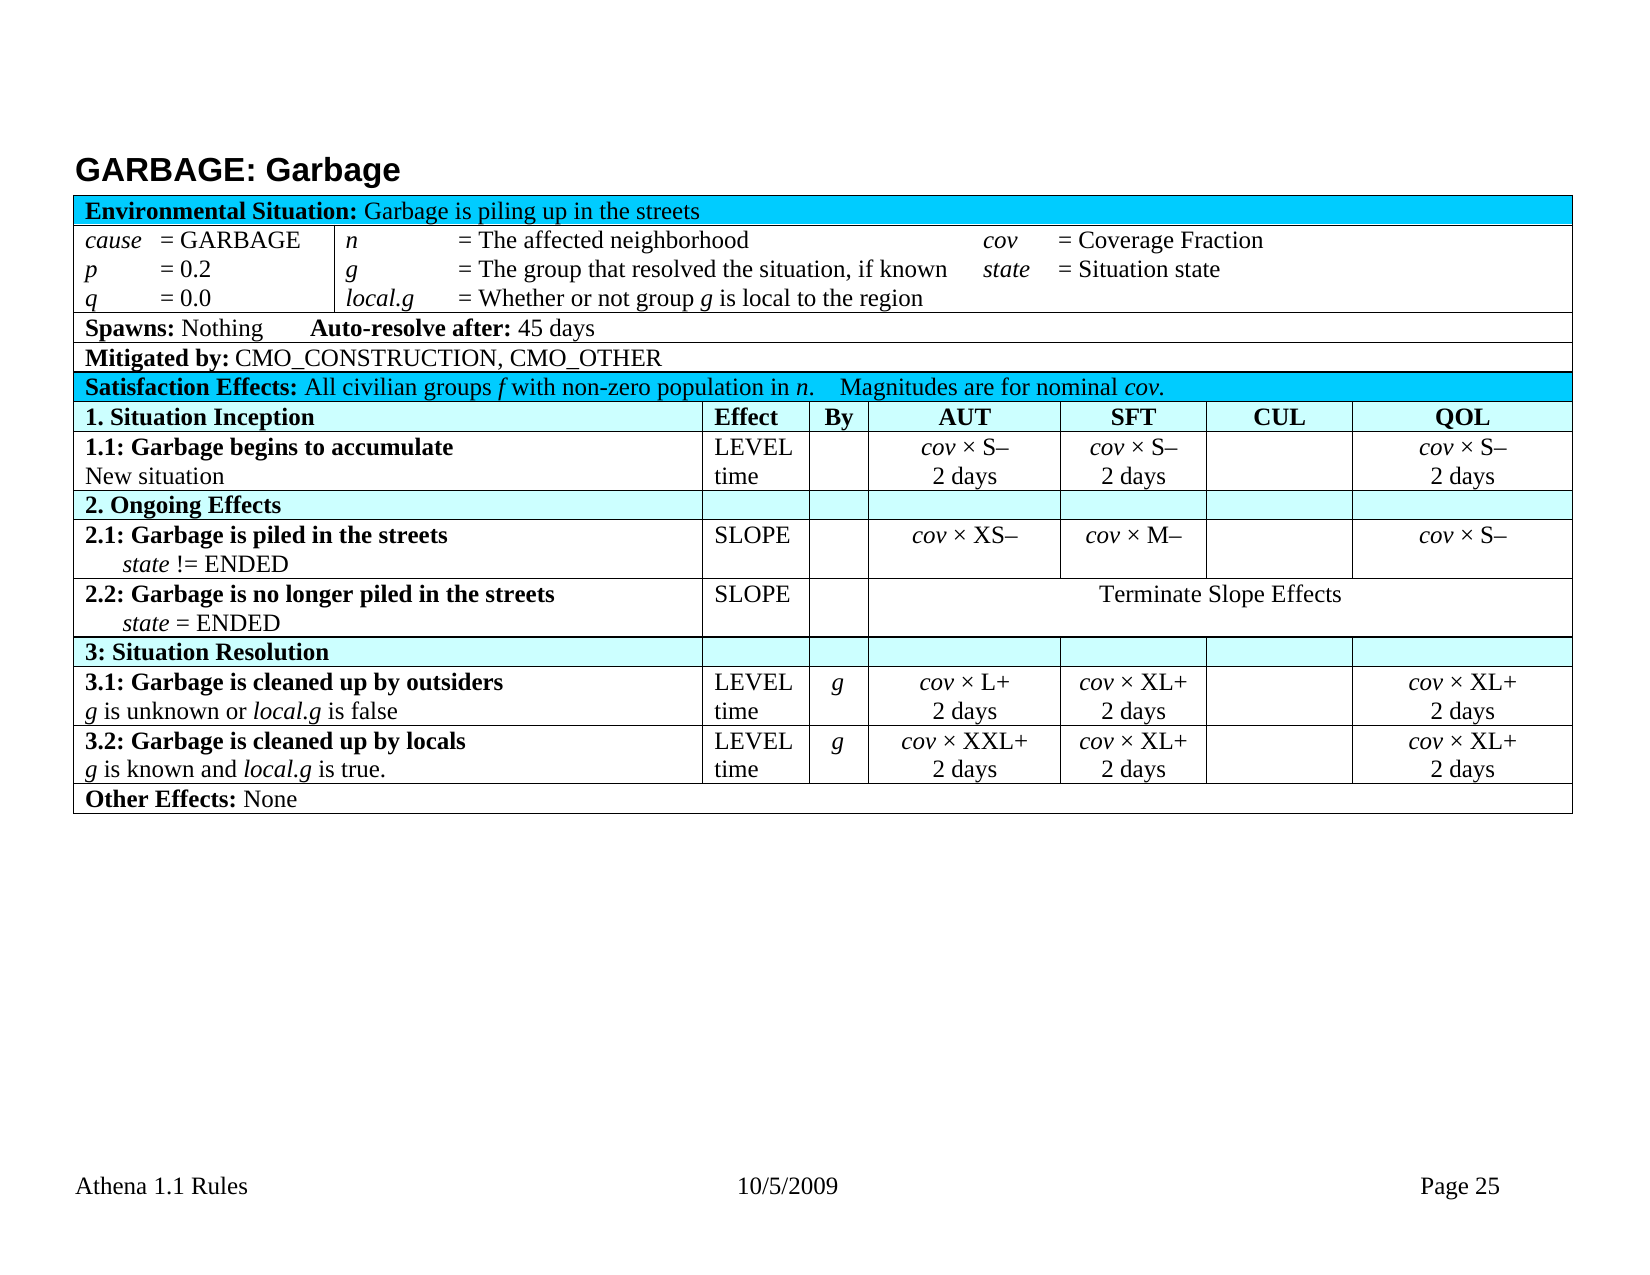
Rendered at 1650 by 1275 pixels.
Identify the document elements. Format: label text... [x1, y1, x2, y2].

table_cell cov × S– [1353, 520, 1572, 578]
table_cell [1207, 667, 1352, 725]
table_cell CUL [1207, 402, 1352, 431]
table_cell 2.2: Garbage is no longer piled in the streets state = ENDED [74, 579, 702, 636]
table_cell 2.1: Garbage is piled in the streets state != ENDED [74, 520, 702, 578]
table_cell cov × XL+ 2 days [1353, 726, 1572, 783]
table_cell [1061, 638, 1206, 666]
table_cell Spawns: Nothing Auto-resolve after: 45 days [74, 313, 1572, 342]
table_cell cov × XL+ 2 days [1353, 667, 1572, 725]
table_cell SLOPE [703, 579, 809, 636]
table_cell g [810, 667, 868, 725]
table_cell cov × XL+ 2 days [1061, 667, 1206, 725]
table_cell LEVEL time [703, 726, 809, 783]
table_cell Satisfaction Effects: All civilian groups f with non-zero population in n. Magnitudes are for nominal cov. [74, 373, 1572, 401]
table_cell n = The affected neighborhood cov = Coverage Fraction g = The group that resolved the situation, if known state = Situation state local.g = Whether or not group g is local to the region [335, 226, 1572, 312]
table_cell Terminate Slope Effects [869, 579, 1572, 636]
table_cell [869, 638, 1060, 666]
table_cell Mitigated by: CMO_CONSTRUCTION, CMO_OTHER [74, 343, 1572, 371]
table_cell cov × XS– [869, 520, 1060, 578]
table_header Environmental Situation: Garbage is piling up in the streets [74, 196, 1572, 224]
table_cell QOL [1353, 402, 1572, 431]
table_cell [810, 491, 868, 519]
table_cell LEVEL time [703, 432, 809, 489]
table_cell 1. Situation Inception [74, 402, 702, 431]
table_cell SLOPE [703, 520, 809, 578]
table_cell [869, 491, 1060, 519]
table_cell [1353, 638, 1572, 666]
table_cell cause = GARBAGE p = 0.2 q = 0.0 [74, 226, 334, 312]
table_cell cov × S– 2 days [1061, 432, 1206, 489]
table_cell Effect [703, 402, 809, 431]
table_cell cov × L+ 2 days [869, 667, 1060, 725]
table_cell [1207, 520, 1352, 578]
table_cell By [810, 402, 868, 431]
table_cell 3.2: Garbage is cleaned up by locals g is known and local.g is true. [74, 726, 702, 783]
table_cell 3.1: Garbage is cleaned up by outsiders g is unknown or local.g is false [74, 667, 702, 725]
table_cell cov × S– 2 days [1353, 432, 1572, 489]
table_cell [703, 491, 809, 519]
table_cell [1207, 638, 1352, 666]
table_cell Other Effects: None [74, 784, 1572, 813]
table_cell 2. Ongoing Effects [74, 491, 702, 519]
table_cell AUT [869, 402, 1060, 431]
table_cell cov × XXL+ 2 days [869, 726, 1060, 783]
table_cell [810, 579, 868, 636]
table_cell SFT [1061, 402, 1206, 431]
table_cell LEVEL time [703, 667, 809, 725]
text GARBAGE: Garbage [75, 150, 1575, 188]
table_cell 1.1: Garbage begins to accumulate New situation [74, 432, 702, 489]
table_cell [1207, 726, 1352, 783]
table_cell [810, 638, 868, 666]
table_cell [1207, 432, 1352, 489]
table_cell [1061, 491, 1206, 519]
table_cell g [810, 726, 868, 783]
table_cell cov × XL+ 2 days [1061, 726, 1206, 783]
table_cell [810, 432, 868, 489]
table_cell [1353, 491, 1572, 519]
table_cell cov × M– [1061, 520, 1206, 578]
table_cell 3: Situation Resolution [74, 638, 702, 666]
table_cell [810, 520, 868, 578]
table_cell [703, 638, 809, 666]
table_cell [1207, 491, 1352, 519]
table_cell cov × S– 2 days [869, 432, 1060, 489]
